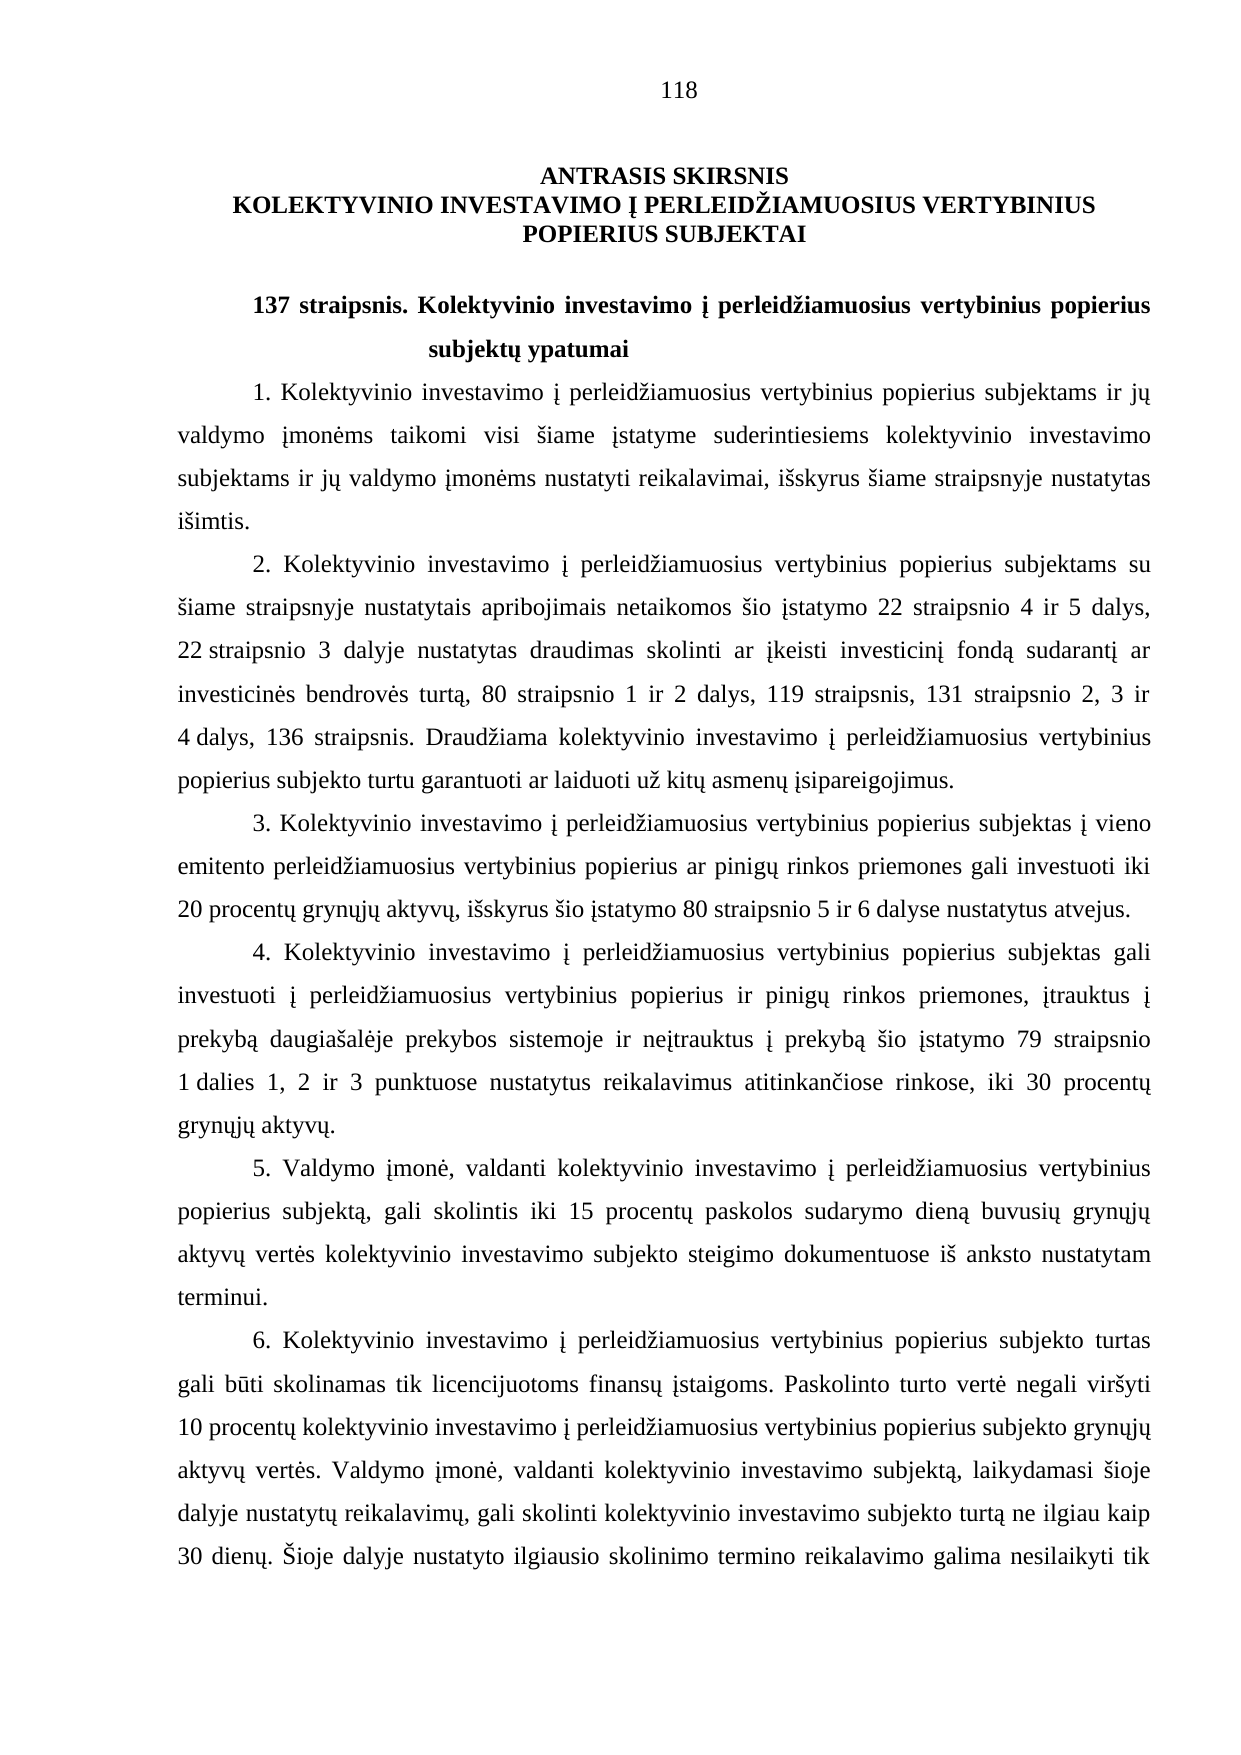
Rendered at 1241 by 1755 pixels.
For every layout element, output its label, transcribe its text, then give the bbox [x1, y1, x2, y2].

text 6. Kolektyvinio investavimo į perleidžiamuosius vertybinius popierius subjekto turtas gali būti skolinamas tik licencijuotoms finansų įstaigoms. Paskolinto turto vertė negali viršyti 10 procentų kolektyvinio investavimo į perleidžiamuosius vertybinius popierius subjekto grynųjų aktyvų vertės. Valdymo įmonė, valdanti kolektyvinio investavimo subjektą, laikydamasi šioje dalyje nustatytų reikalavimų, gali skolinti kolektyvinio investavimo subjekto turtą ne ilgiau kaip 30 dienų. Šioje dalyje nustatyto ilgiausio skolinimo termino reikalavimo galima nesilaikyti tik [177, 1326, 1152, 1570]
text 3. Kolektyvinio investavimo į perleidžiamuosius vertybinius popierius subjektas į vieno emitento perleidžiamuosius vertybinius popierius ar pinigų rinkos priemones gali investuoti iki 20 procentų grynųjų aktyvų, išskyrus šio įstatymo 80 straipsnio 5 ir 6 dalyse nustatytus atvejus. [177, 808, 1152, 923]
text 5. Valdymo įmonė, valdanti kolektyvinio investavimo į perleidžiamuosius vertybinius popierius subjektą, gali skolintis iki 15 procentų paskolos sudarymo dieną buvusių grynųjų aktyvų vertės kolektyvinio investavimo subjekto steigimo dokumentuose iš anksto nustatytam terminui. [177, 1153, 1152, 1311]
text 1. Kolektyvinio investavimo į perleidžiamuosius vertybinius popierius subjektams ir jų valdymo įmonėms taikomi visi šiame įstatyme suderintiesiems kolektyvinio investavimo subjektams ir jų valdymo įmonėms nustatyti reikalavimai, išskyrus šiame straipsnyje nustatytas išimtis. [177, 377, 1152, 535]
text 2. Kolektyvinio investavimo į perleidžiamuosius vertybinius popierius subjektams su šiame straipsnyje nustatytais apribojimais netaikomos šio įstatymo 22 straipsnio 4 ir 5 dalys, 22 straipsnio 3 dalyje nustatytas draudimas skolinti ar įkeisti investicinį fondą sudarantį ar investicinės bendrovės turtą, 80 straipsnio 1 ir 2 dalys, 119 straipsnis, 131 straipsnio 2, 3 ir 4 dalys, 136 straipsnis. Draudžiama kolektyvinio investavimo į perleidžiamuosius vertybinius popierius subjekto turtu garantuoti ar laiduoti už kitų asmenų įsipareigojimus. [177, 549, 1152, 794]
text KOLEKTYVINIO INVESTAVIMO Į PERLEIDŽIAMUOSIUS VERTYBINIUS POPIERIUS SUBJEKTAI [177, 190, 1152, 247]
text 4. Kolektyvinio investavimo į perleidžiamuosius vertybinius popierius subjektas gali investuoti į perleidžiamuosius vertybinius popierius ir pinigų rinkos priemones, įtrauktus į prekybą daugiašalėje prekybos sistemoje ir neįtrauktus į prekybą šio įstatymo 79 straipsnio 1 dalies 1, 2 ir 3 punktuose nustatytus reikalavimus atitinkančiose rinkose, iki 30 procentų grynųjų aktyvų. [177, 937, 1152, 1139]
text 137 straipsnis. Kolektyvinio investavimo į perleidžiamuosius vertybinius popierius subjektų ypatumai [252, 291, 1152, 362]
text ANTRASIS SKIRSNIS [177, 161, 1152, 190]
